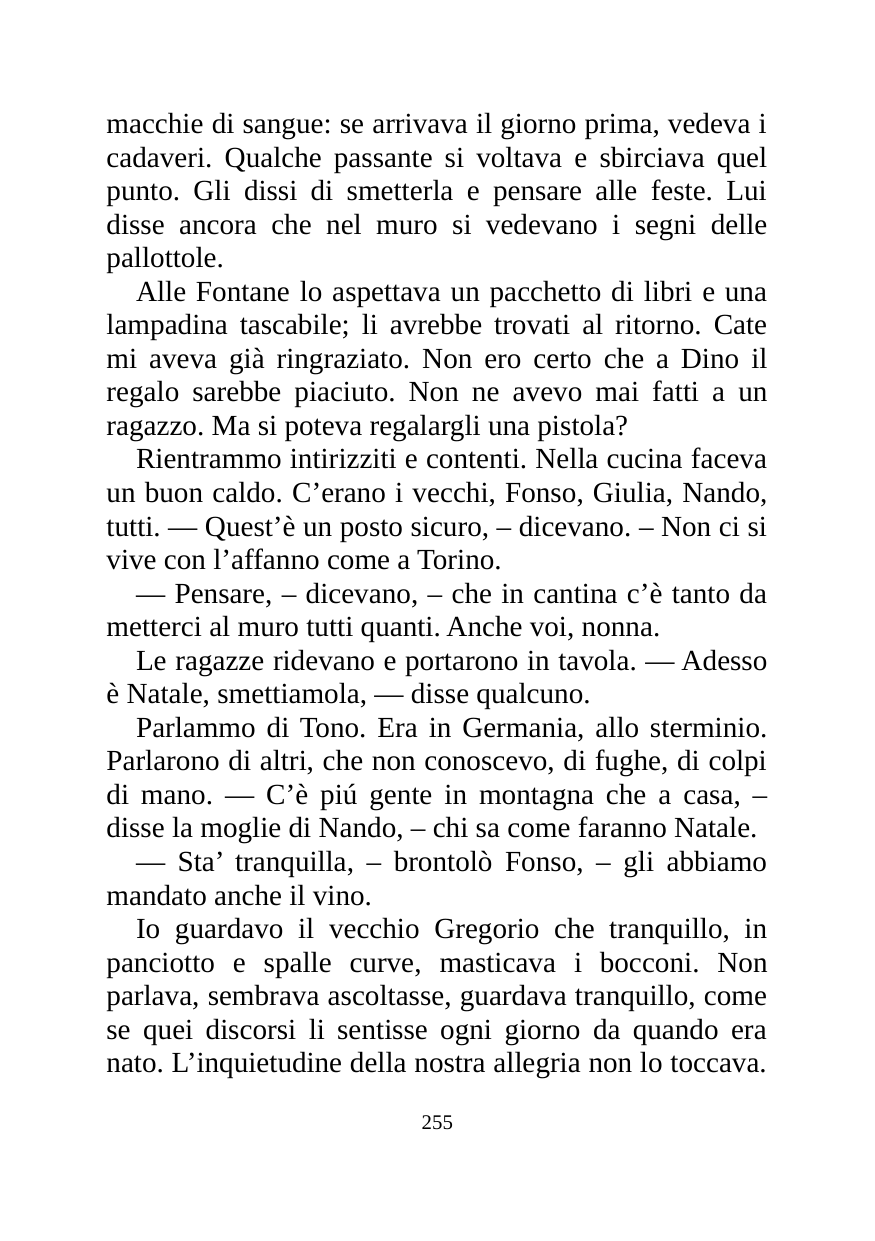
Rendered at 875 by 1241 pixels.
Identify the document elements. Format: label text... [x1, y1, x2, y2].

text — Sta’ tranquilla, – brontolò Fonso, – gli abbiamo mandato anche il vino. [106, 844, 768, 911]
text macchie di sangue: se arrivava il giorno prima, vedeva i cadaveri. Qualche passante si voltava e sbirciava quel punto. Gli dissi di smetterla e pensare alle feste. Lui disse ancora che nel muro si vedevano i segni delle pallottole. [106, 106, 768, 274]
text Rientrammo intirizziti e contenti. Nella cucina faceva un buon caldo. C’erano i vecchi, Fonso, Giulia, Nando, tutti. — Quest’è un posto sicuro, – dicevano. – Non ci si vive con l’affanno come a Torino. [106, 442, 768, 576]
text Io guardavo il vecchio Gregorio che tranquillo, in panciotto e spalle curve, masticava i bocconi. Non parlava, sembrava ascoltasse, guardava tranquillo, come se quei discorsi li sentisse ogni giorno da quando era nato. L’inquietudine della nostra allegria non lo toccava. [106, 911, 768, 1079]
text Alle Fontane lo aspettava un pacchetto di libri e una lampadina tascabile; li avrebbe trovati al ritorno. Cate mi aveva già ringraziato. Non ero certo che a Dino il regalo sarebbe piaciuto. Non ne avevo mai fatti a un ragazzo. Ma si poteva regalargli una pistola? [106, 274, 768, 442]
text Le ragazze ridevano e portarono in tavola. — Adesso è Natale, smettiamola, — disse qualcuno. [106, 643, 768, 710]
text — Pensare, – dicevano, – che in cantina c’è tanto da metterci al muro tutti quanti. Anche voi, nonna. [106, 576, 768, 643]
text Parlammo di Tono. Era in Germania, allo sterminio. Parlarono di altri, che non conoscevo, di fughe, di colpi di mano. — C’è piú gente in montagna che a casa, – disse la moglie di Nando, – chi sa come faranno Natale. [106, 710, 768, 844]
